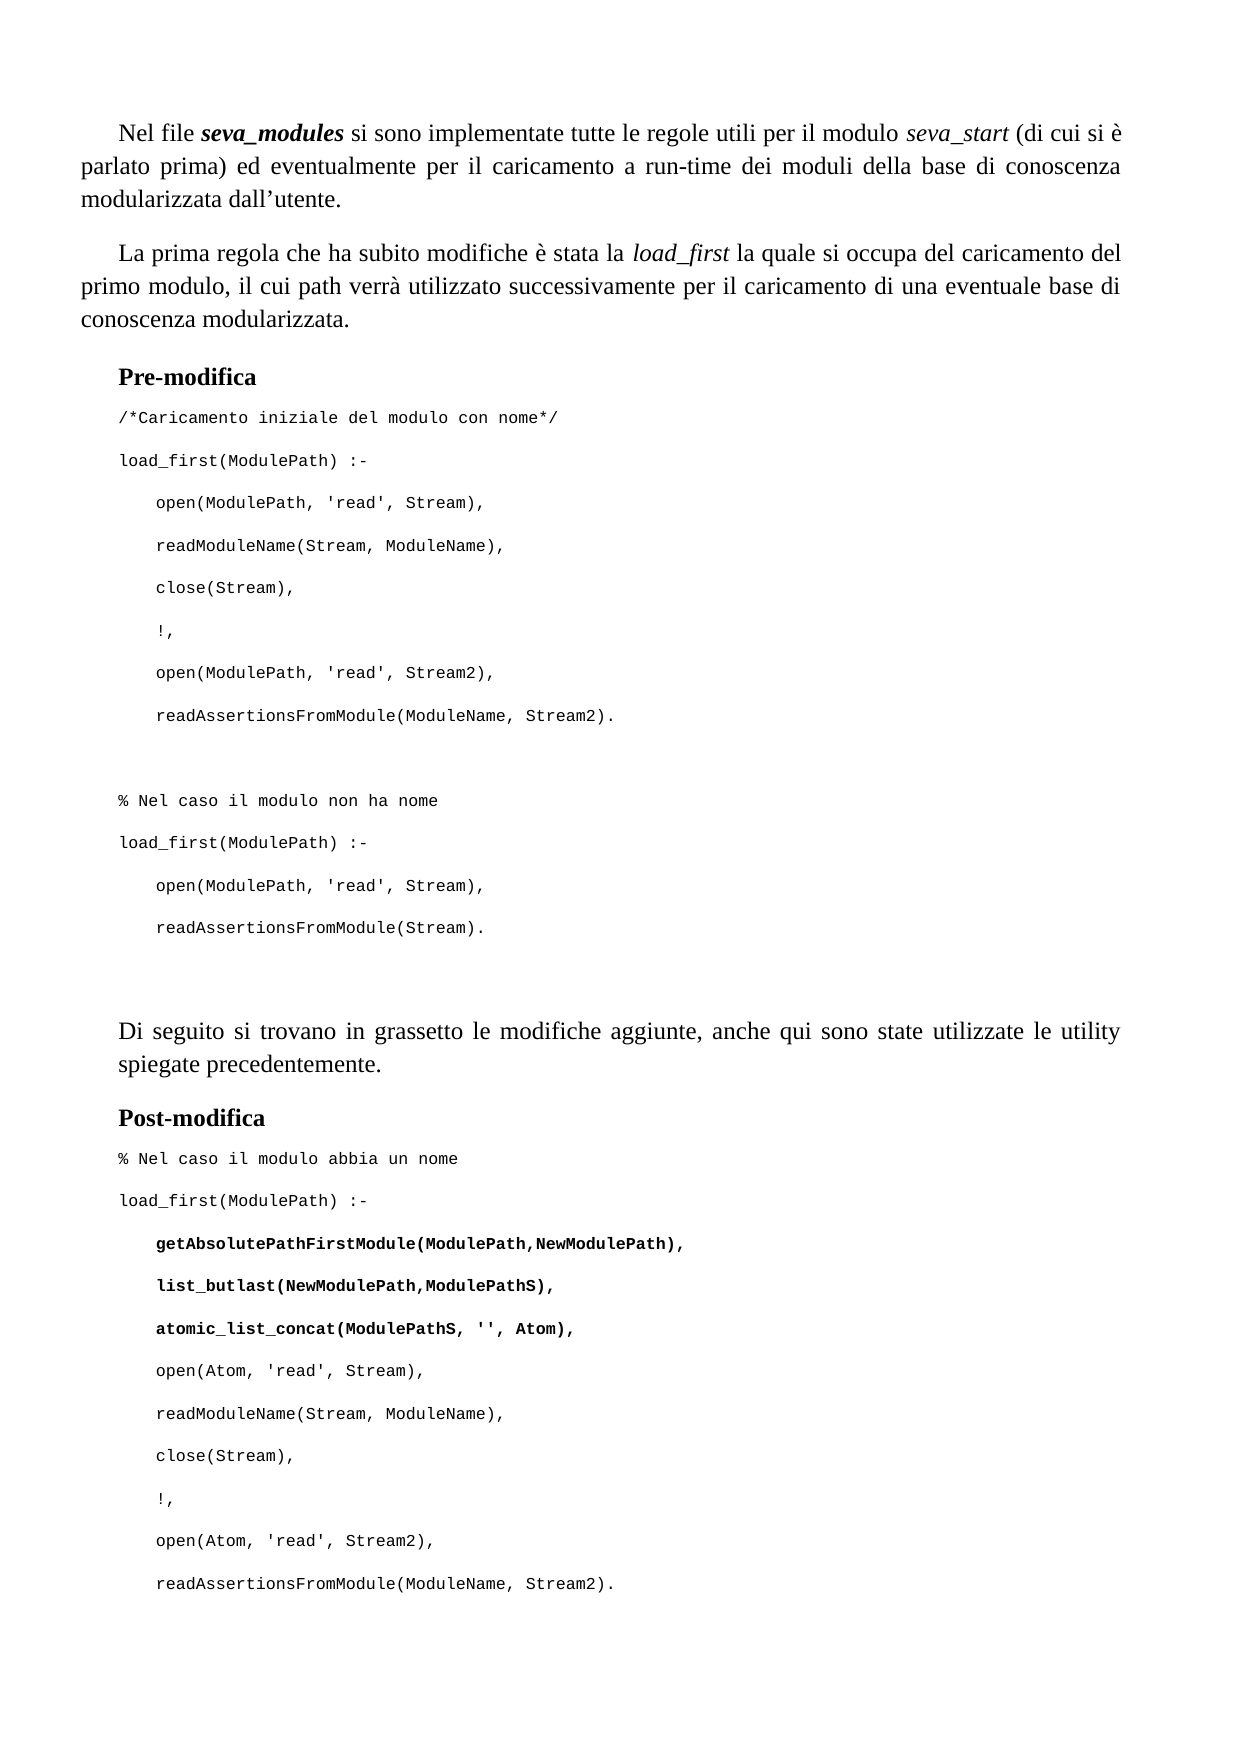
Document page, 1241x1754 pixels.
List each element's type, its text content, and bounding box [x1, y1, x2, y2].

text readAssertionsFromModule(ModuleName, Stream2). [81, 707, 1122, 726]
text readModuleName(Stream, ModuleName), [81, 1406, 1122, 1424]
text close(Stream), [81, 1448, 1122, 1467]
text % Nel caso il modulo non ha nome [81, 792, 1122, 811]
text Pre-modifica [118, 362, 1122, 391]
text Di seguito si trovano in grassetto le modifiche aggiunte, anche qui sono state utilizzate le utility spiegate precedentemente. [118, 1016, 1122, 1078]
text % Nel caso il modulo abbia un nome [81, 1151, 1122, 1169]
text open(ModulePath, 'read', Stream2), [81, 665, 1122, 683]
text !, [81, 622, 1122, 641]
text open(Atom, 'read', Stream2), [81, 1533, 1122, 1552]
text readModuleName(Stream, ModuleName), [81, 537, 1122, 556]
text load_first(ModulePath) :- [81, 1193, 1122, 1212]
text open(ModulePath, 'read', Stream), [81, 877, 1122, 896]
text /*Caricamento iniziale del modulo con nome*/ [81, 410, 1122, 428]
text load_first(ModulePath) :- [81, 835, 1122, 853]
text open(Atom, 'read', Stream), [81, 1363, 1122, 1382]
text open(ModulePath, 'read', Stream), [81, 495, 1122, 513]
text readAssertionsFromModule(Stream). [81, 920, 1122, 938]
text atomic_list_concat(ModulePathS, '', Atom), [81, 1321, 1122, 1339]
text Post-modifica [118, 1103, 1122, 1132]
text La prima regola che ha subito modifiche è stata la load_first la quale si occupa del caricamento del primo modulo, il cui path verrà utilizzato successivamente per il caricamento di una eventuale base di conoscenza modularizzata. [81, 238, 1122, 333]
text close(Stream), [81, 580, 1122, 598]
text list_butlast(NewModulePath,ModulePathS), [81, 1278, 1122, 1297]
text !, [81, 1491, 1122, 1509]
text load_first(ModulePath) :- [81, 452, 1122, 471]
text getAbsolutePathFirstModule(ModulePath,NewModulePath), [81, 1236, 1122, 1254]
text Nel file seva_modules si sono implementate tutte le regole utili per il modulo seva_start (di cui si è parlato prima) ed eventualmente per il caricamento a run-time dei moduli della base di conoscenza modularizzata dall’utente. [81, 118, 1122, 213]
text readAssertionsFromModule(ModuleName, Stream2). [81, 1576, 1122, 1594]
